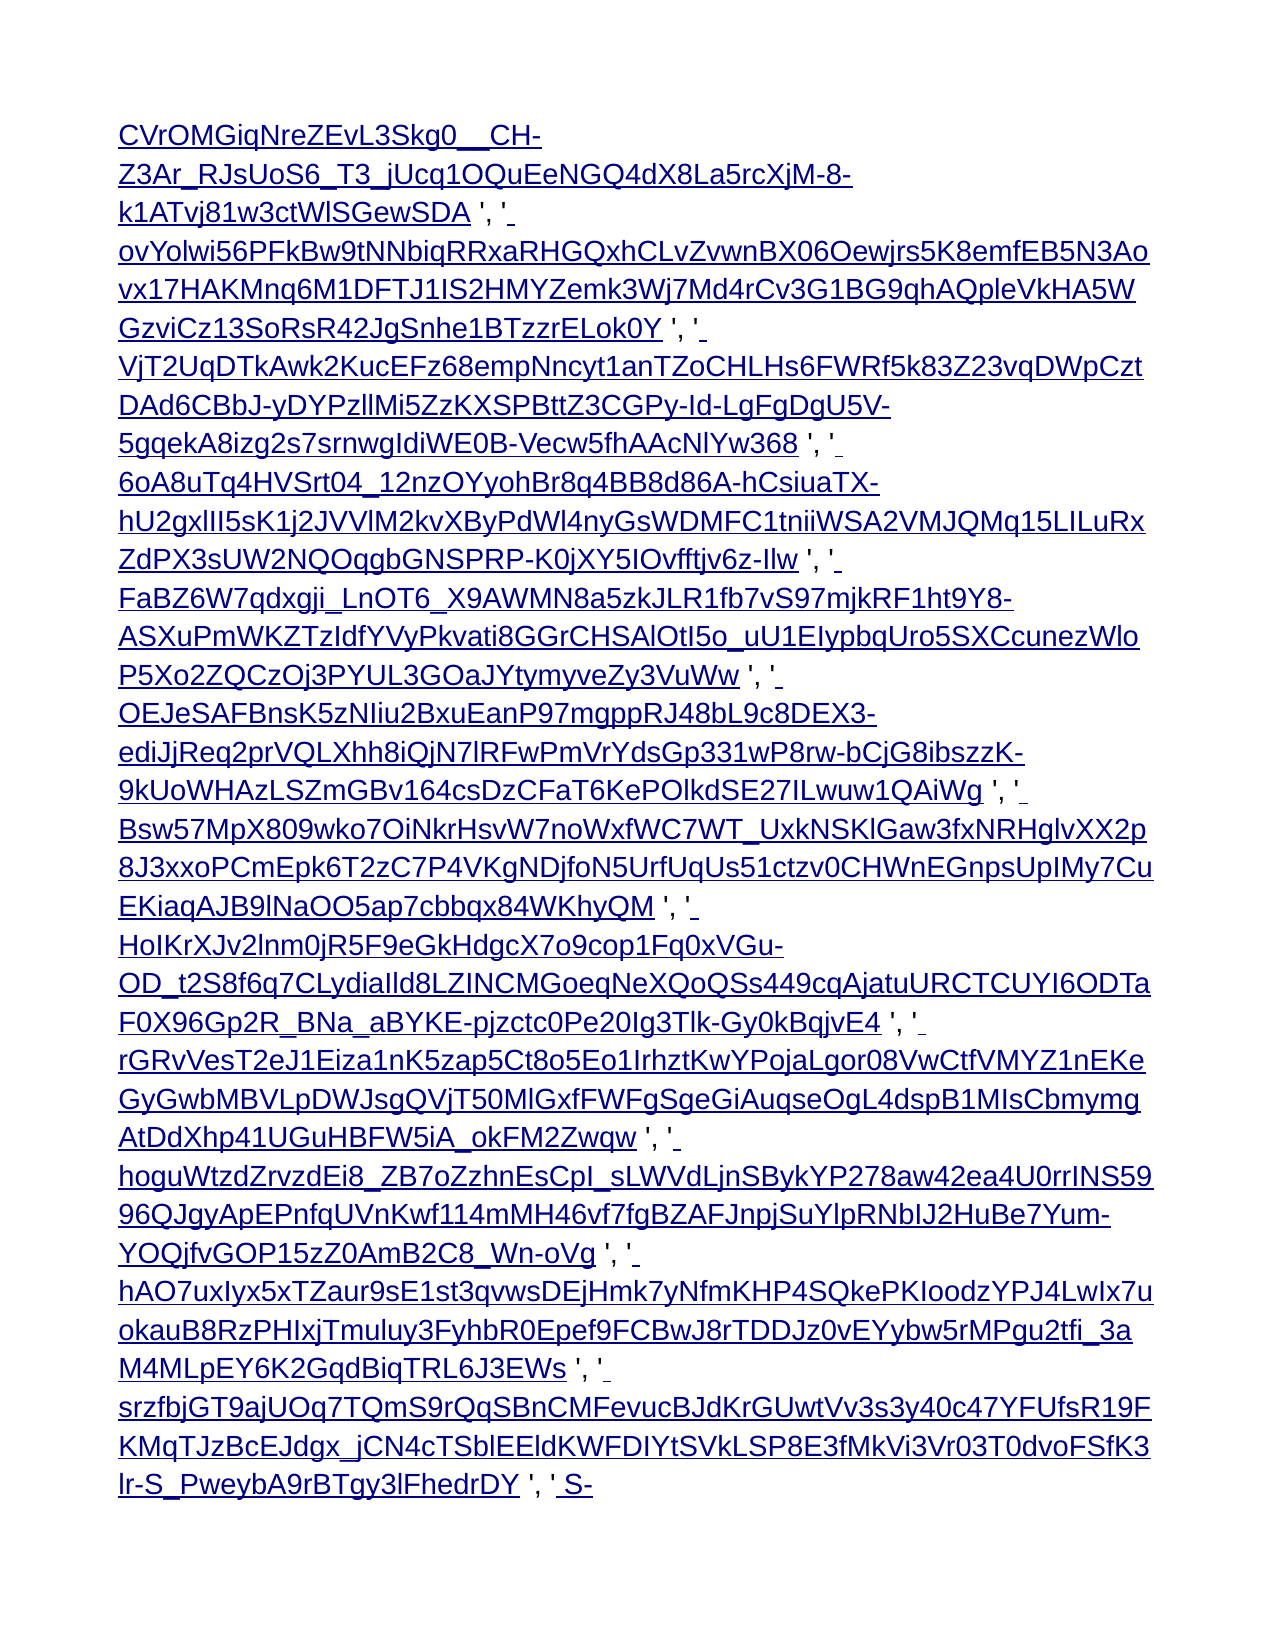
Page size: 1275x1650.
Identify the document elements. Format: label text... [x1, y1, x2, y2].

text CVrOMGiqNreZEvL3Skg0__CH-Z3Ar_RJsUoS6_T3_jUcq1OQuEeNGQ4dX8La5rcXjM-8-k1ATvj81w3ctWlSGewSDA ', ' ovYolwi56PFkBw9tNNbiqRRxaRHGQxhCLvZvwnBX06Oewjrs5K8emfEB5N3Aovx17HAKMnq6M1DFTJ1IS2HMYZemk3Wj7Md4rCv3G1BG9qhAQpleVkHA5WGzviCz13SoRsR42JgSnhe1BTzzrELok0Y ', ' VjT2UqDTkAwk2KucEFz68empNncyt1anTZoCHLHs6FWRf5k83Z23vqDWpCztDAd6CBbJ-yDYPzllMi5ZzKXSPBttZ3CGPy-Id-LgFgDgU5V-5gqekA8izg2s7srnwgIdiWE0B-Vecw5fhAAcNlYw368 ', ' 6oA8uTq4HVSrt04_12nzOYyohBr8q4BB8d86A-hCsiuaTX-hU2gxlII5sK1j2JVVlM2kvXByPdWl4nyGsWDMFC1tniiWSA2VMJQMq15LILuRxZdPX3sUW2NQOqgbGNSPRP-K0jXY5IOvfftjv6z-Ilw ', ' FaBZ6W7qdxgji_LnOT6_X9AWMN8a5zkJLR1fb7vS97mjkRF1ht9Y8-ASXuPmWKZTzIdfYVyPkvati8GGrCHSAlOtI5o_uU1EIypbqUro5SXCcunezWloP5Xo2ZQCzOj3PYUL3GOaJYtymyveZy3VuWw ', ' OEJeSAFBnsK5zNIiu2BxuEanP97mgppRJ48bL9c8DEX3-ediJjReq2prVQLXhh8iQjN7lRFwPmVrYdsGp331wP8rw-bCjG8ibszzK-9kUoWHAzLSZmGBv164csDzCFaT6KePOlkdSE27ILwuw1QAiWg ', ' Bsw57MpX809wko7OiNkrHsvW7noWxfWC7WT_UxkNSKlGaw3fxNRHglvXX2p8J3xxoPCmEpk6T2zC7P4VKgNDjfoN5UrfUqUs51ctzv0CHWnEGnpsUpIMy7CuEKiaqAJB9lNaOO5ap7cbbqx84WKhyQM ', ' HoIKrXJv2lnm0jR5F9eGkHdgcX7o9cop1Fq0xVGu-OD_t2S8f6q7CLydiaIld8LZINCMGoeqNeXQoQSs449cqAjatuURCTCUYI6ODTaF0X96Gp2R_BNa_aBYKE-pjzctc0Pe20Ig3Tlk-Gy0kBqjvE4 ', ' rGRvVesT2eJ1Eiza1nK5zap5Ct8o5Eo1IrhztKwYPojaLgor08VwCtfVMYZ1nEKeGyGwbMBVLpDWJsgQVjT50MlGxfFWFgSgeGiAuqseOgL4dspB1MIsCbmymgAtDdXhp41UGuHBFW5iA_okFM2Zwqw ', ' hoguWtzdZrvzdEi8_ZB7oZzhnEsCpI_sLWVdLjnSBykYP278aw42ea4U0rrINS5996QJgyApEPnfqUVnKwf114mMH46vf7fgBZAFJnpjSuYlpRNbIJ2HuBe7Yum-YOQjfvGOP15zZ0AmB2C8_Wn-oVg ', ' hAO7uxIyx5xTZaur9sE1st3qvwsDEjHmk7yNfmKHP4SQkePKIoodzYPJ4LwIx7uokauB8RzPHIxjTmuluy3FyhbR0Epef9FCBwJ8rTDDJz0vEYybw5rMPgu2tfi_3aM4MLpEY6K2GqdBiqTRL6J3EWs ', ' srzfbjGT9ajUOq7TQmS9rQqSBnCMFevucBJdKrGUwtVv3s3y40c47YFUfsR19FKMqTJzBcEJdgx_jCN4cTSblEEldKWFDIYtSVkLSP8E3fMkVi3Vr03T0dvoFSfK3lr-S_PweybA9rBTgy3lFhedrDY ', ' S- [118, 118, 1157, 1501]
